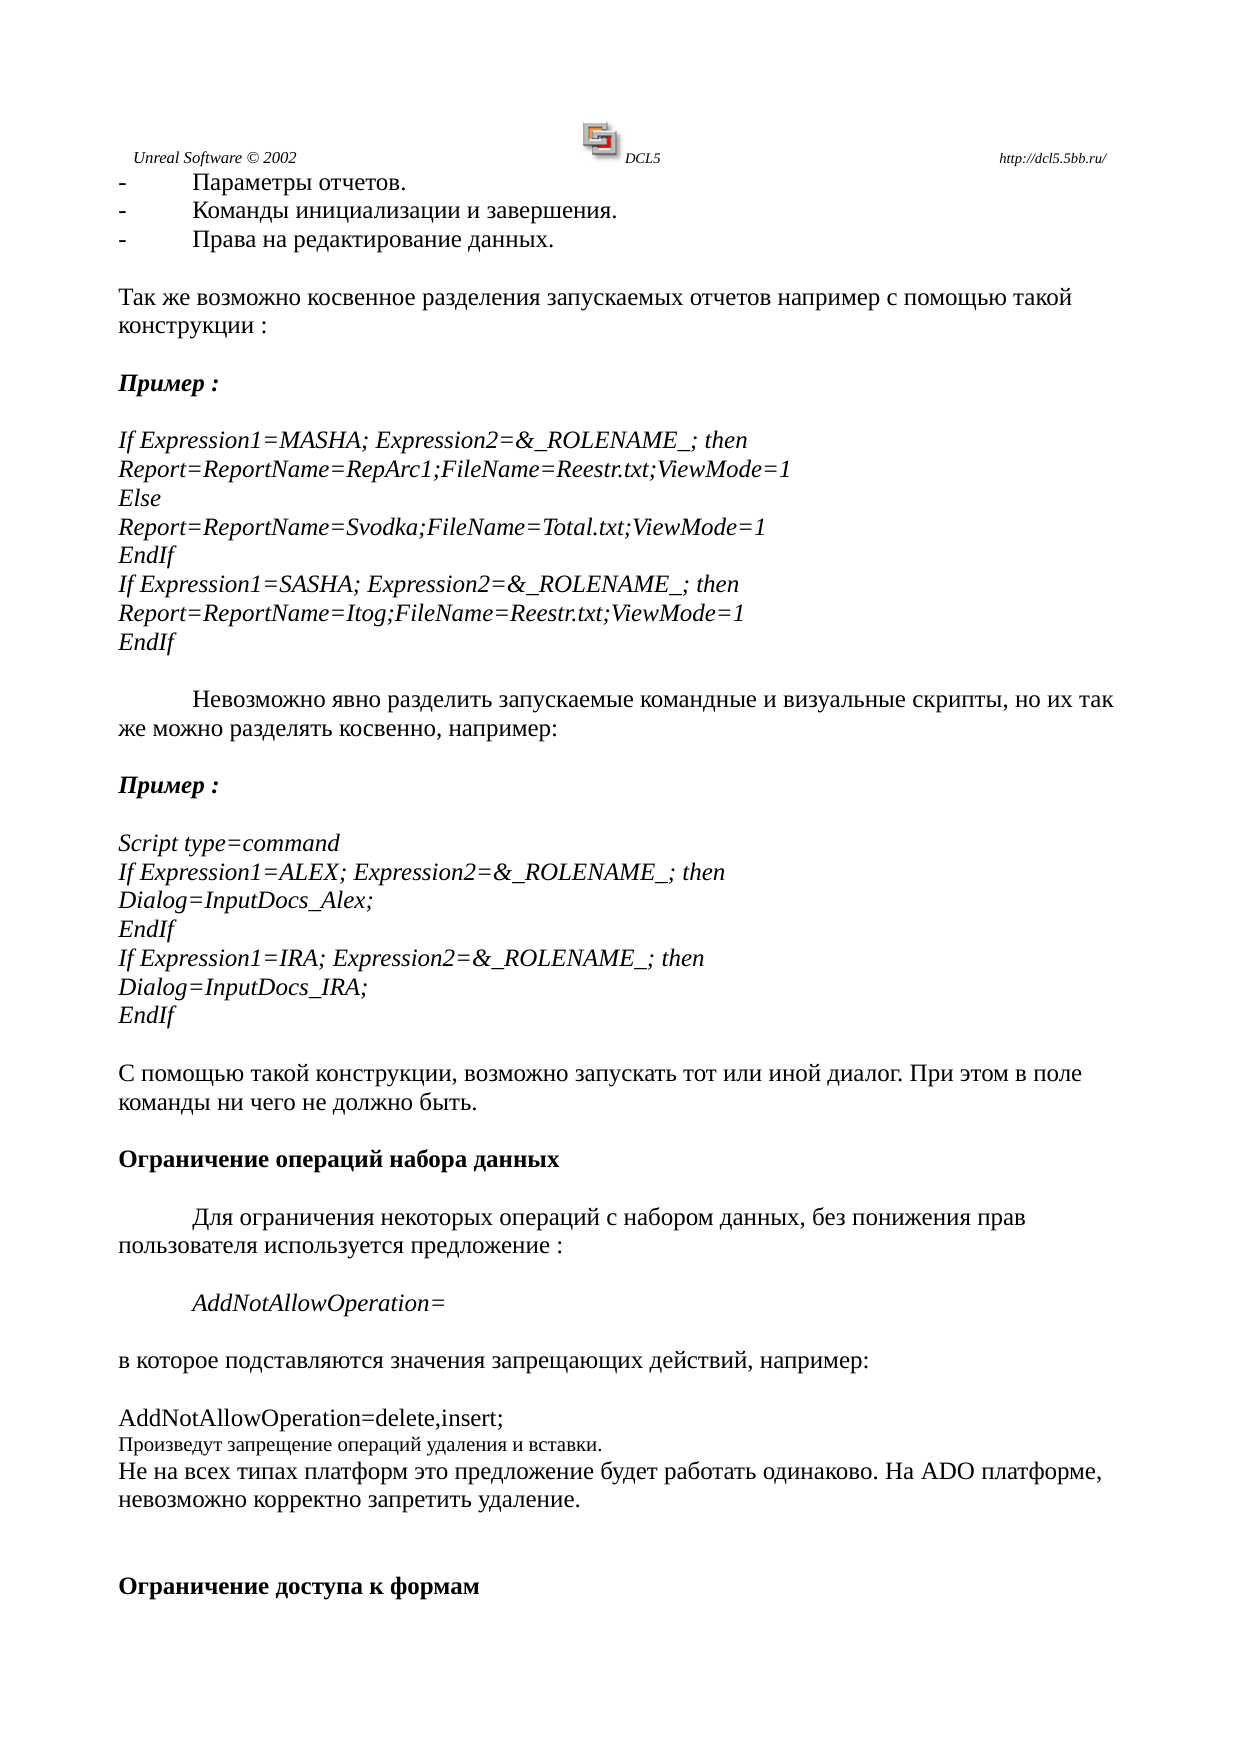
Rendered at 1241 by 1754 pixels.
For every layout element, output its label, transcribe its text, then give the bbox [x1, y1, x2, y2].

text If Expression1=ALEX; Expression2=&_ROLENAME_; then [118, 857, 1122, 885]
text AddNotAllowOperation=delete,insert; [118, 1403, 1122, 1432]
text Так же возможно косвенное разделения запускаемых отчетов например с помощью такой конструкции : [118, 282, 1122, 339]
text If Expression1=IRA; Expression2=&_ROLENAME_; then [118, 943, 1122, 972]
text Script type=command [118, 828, 1122, 857]
text EndIf [118, 627, 1122, 655]
text Для ограничения некоторых операций с набором данных, без понижения прав пользователя используется предложение : [118, 1202, 1122, 1259]
text Не на всех типах платформ это предложение будет работать одинаково. На ADO платформе, невозможно корректно запретить удаление. [118, 1456, 1122, 1513]
text С помощью такой конструкции, возможно запускать тот или иной диалог. При этом в поле команды ни чего не должно быть. [118, 1058, 1122, 1115]
text Ограничение доступа к формам [118, 1571, 1122, 1599]
text Dialog=InputDocs_IRA; [118, 972, 1122, 1000]
text Невозможно явно разделить запускаемые командные и визуальные скрипты, но их так же можно разделять косвенно, например: [118, 684, 1122, 742]
text EndIf [118, 914, 1122, 943]
text AddNotAllowOperation= [118, 1288, 1122, 1317]
text If Expression1=SASHA; Expression2=&_ROLENAME_; then [118, 569, 1122, 598]
text Else [118, 483, 1122, 512]
text If Expression1=MASHA; Expression2=&_ROLENAME_; then [118, 425, 1122, 454]
text Пример : [118, 770, 1122, 799]
text Пример : [118, 368, 1122, 397]
text - Права на редактирование данных. [118, 224, 1122, 253]
text Report=ReportName=Svodka;FileName=Total.txt;ViewMode=1 [118, 512, 1122, 540]
text Dialog=InputDocs_Alex; [118, 885, 1122, 914]
text - Команды инициализации и завершения. [118, 195, 1122, 224]
text Ограничение операций набора данных [118, 1144, 1122, 1173]
text - Параметры отчетов. [118, 167, 1122, 195]
picture [579, 118, 625, 164]
text в которое подставляются значения запрещающих действий, например: [118, 1345, 1122, 1374]
text Report=ReportName=Itog;FileName=Reestr.txt;ViewMode=1 [118, 598, 1122, 627]
text Report=ReportName=RepArc1;FileName=Reestr.txt;ViewMode=1 [118, 454, 1122, 483]
text EndIf [118, 540, 1122, 569]
text EndIf [118, 1000, 1122, 1029]
text Произведут запрещение операций удаления и вставки. [118, 1432, 1122, 1456]
